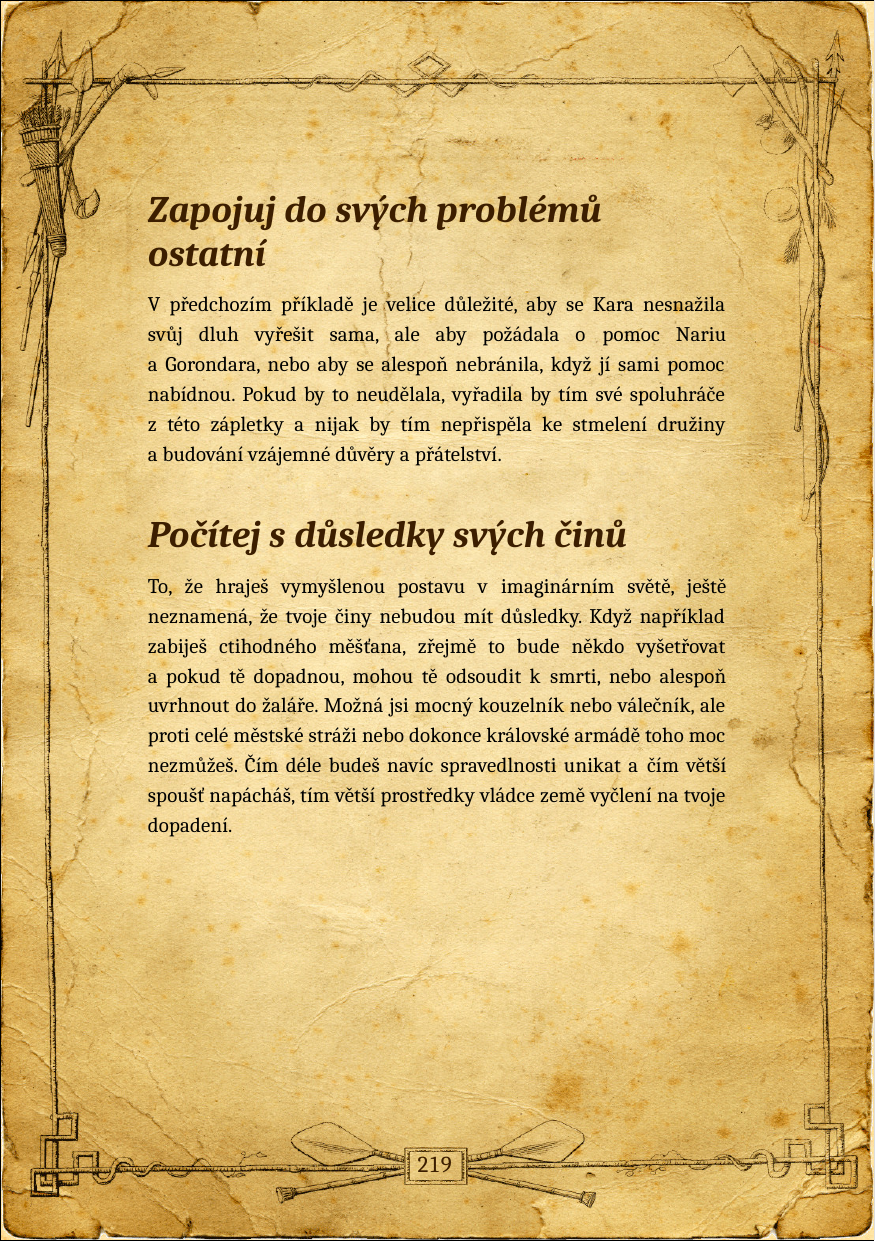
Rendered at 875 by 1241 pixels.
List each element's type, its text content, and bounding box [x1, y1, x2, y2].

picture [1, 1, 874, 1240]
subtitle Zapojuj do svých problémů ostatní [148, 189, 726, 275]
text V⁠ předchozím příkladě je velice důležité, aby se Kara nesnažila svůj dluh vyřešit sama, ale aby požádala o⁠ pomoc Nariu a⁠ Gorondara, nebo aby se alespoň nebránila, když jí sami pomoc nabídnou. Pokud by to neudělala, vyřadila by tím své spoluhráče z⁠ této zápletky a⁠ nijak by tím nepřispěla ke stmelení družiny a⁠ budování vzájemné důvěry a⁠ přátelství. [148, 293, 726, 466]
subtitle Počítej s⁠ důsledky svých činů [148, 514, 726, 557]
text To, že hraješ vymyšlenou postavu v⁠ imaginárním světě, ještě neznamená, že tvoje činy nebudou mít důsledky. Když například zabiješ ctihodného měšťana, zřejmě to bude někdo vyšetřovat a⁠ pokud tě dopadnou, mohou tě odsoudit k⁠ smrti, nebo alespoň uvrhnout do žaláře. Možná jsi mocný kouzelník nebo válečník, ale proti celé městské stráži nebo dokonce královské armádě toho moc nezmůžeš. Čím déle budeš navíc spravedlnosti unikat a⁠ čím větší spoušť napácháš, tím větší prostředky vládce země vyčlení na tvoje dopadení. [148, 574, 726, 838]
